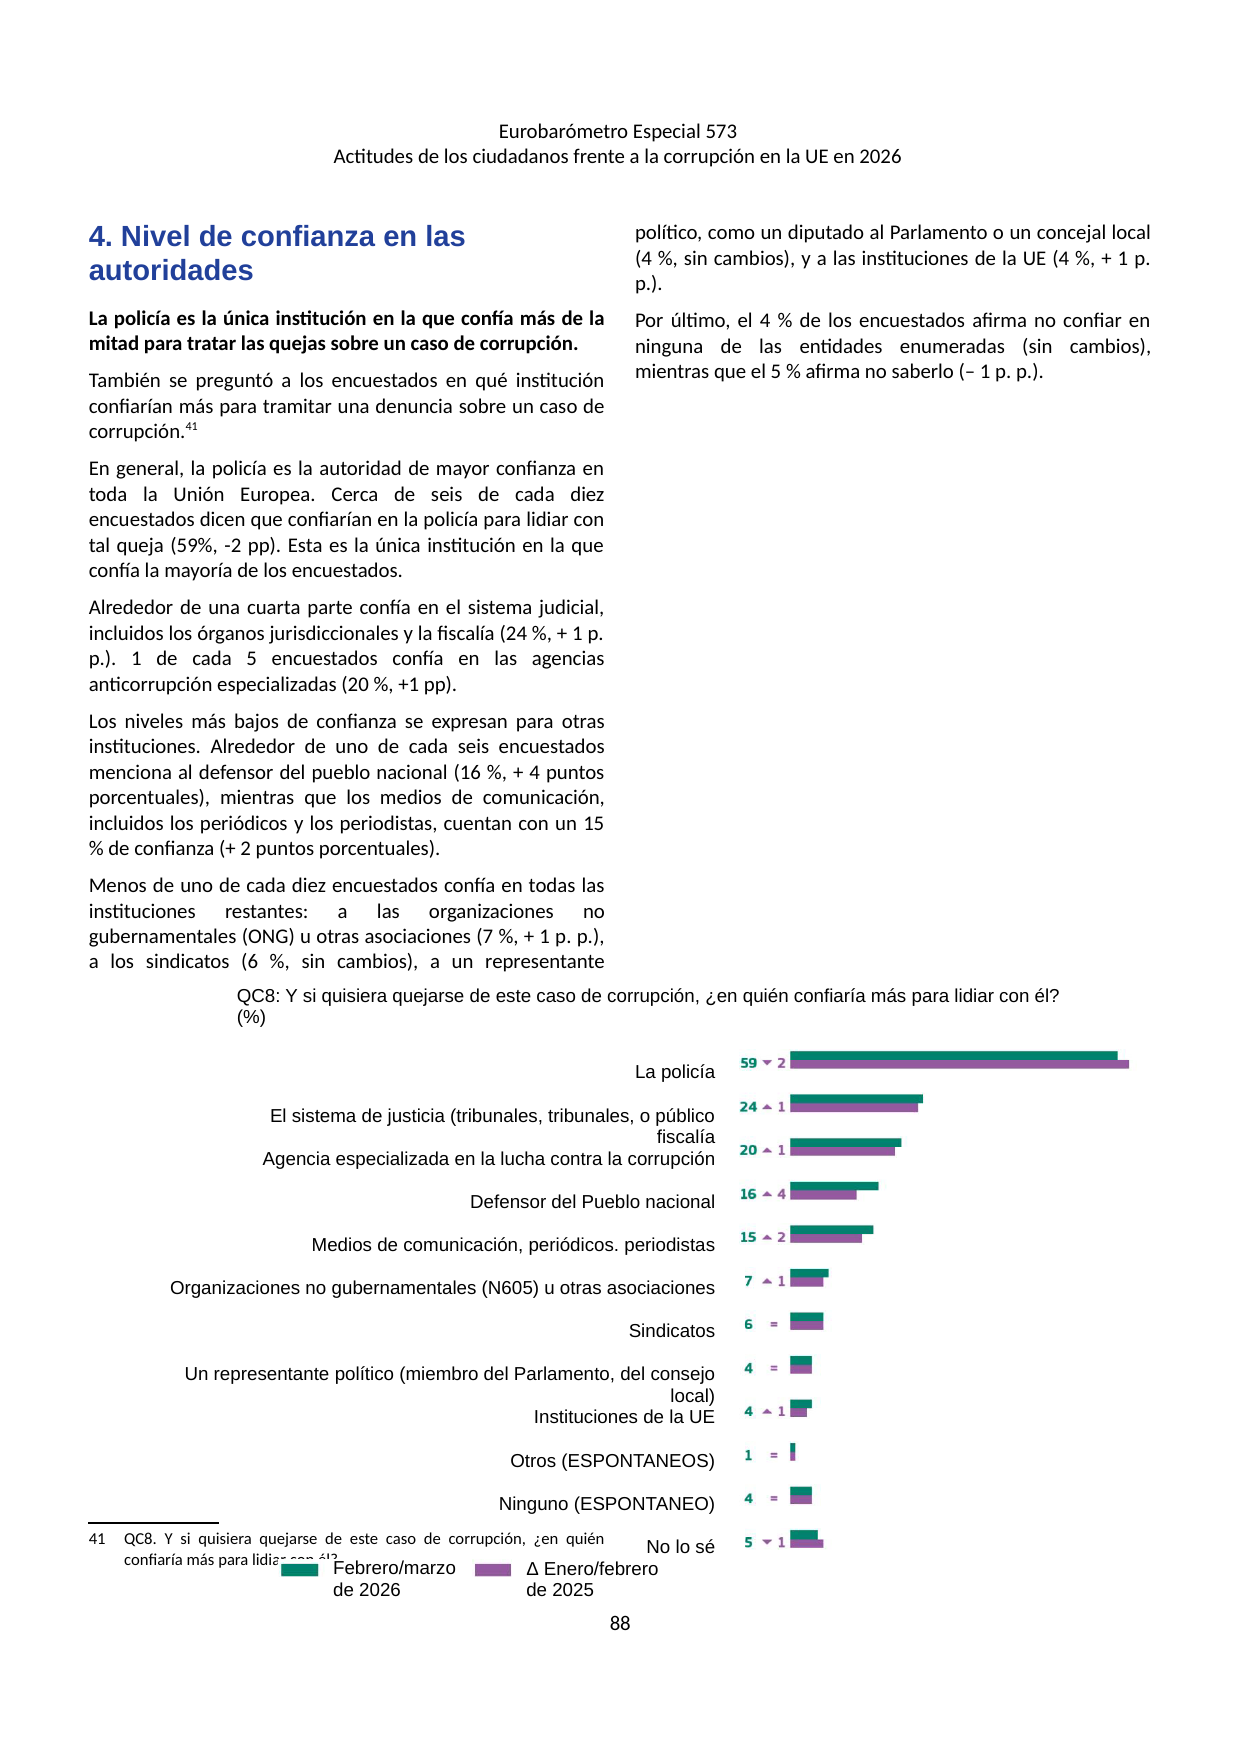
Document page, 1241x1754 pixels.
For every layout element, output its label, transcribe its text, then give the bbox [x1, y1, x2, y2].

text La policía es la única institución en la que confía más de la mitad para tratar las quejas sobre un caso de corrupción. [88, 305, 605, 356]
text También se preguntó a los encuestados en qué institución confiarían más para tramitar una denuncia sobre un caso de corrupción. [88, 367, 605, 444]
text Menos de uno de cada diez encuestados confía en todas las instituciones restantes: a las organizaciones no gubernamentales (ONG) u otras asociaciones (7 %, + 1 p. p.), a los sindicatos (6 %, sin cambios), a un representante [88, 872, 605, 974]
text Los niveles más bajos de confianza se expresan para otras instituciones. Alrededor de uno de cada seis encuestados menciona al defensor del pueblo nacional (16 %, + 4 puntos porcentuales), mientras que los medios de comunicación, incluidos los periódicos y los periodistas, cuentan con un 15 % de confianza (+ 2 puntos porcentuales). [88, 708, 605, 861]
picture [739, 1044, 1138, 1556]
text En general, la policía es la autoridad de mayor confianza en toda la Unión Europea. Cerca de seis de cada diez encuestados dicen que confiarían en la policía para lidiar con tal queja (59%, -2 pp). Esta es la única institución en la que confía la mayoría de los encuestados. [88, 456, 605, 583]
text Por último, el 4 % de los encuestados afirma no confiar en ninguna de las entidades enumeradas (sin cambios), mientras que el 5 % afirma no saberlo (– 1 p. p.). [635, 307, 1152, 384]
text Alrededor de una cuarta parte confía en el sistema judicial, incluidos los órganos jurisdiccionales y la fiscalía (24 %, + 1 p. p.). 1 de cada 5 encuestados confía en las agencias anticorrupción especializadas (20 %, +1 pp). [88, 594, 605, 696]
text político, como un diputado al Parlamento o un concejal local (4 %, sin cambios), y a las instituciones de la UE (4 %, + 1 p. p.). [635, 219, 1152, 296]
picture [278, 1559, 512, 1577]
subtitle 4. Nivel de confianza en las autoridades [88, 219, 605, 286]
text QC8. Y si quisiera quejarse de este caso de corrupción, ¿en quién confiaría más para lidiar con él? [88, 1529, 605, 1569]
